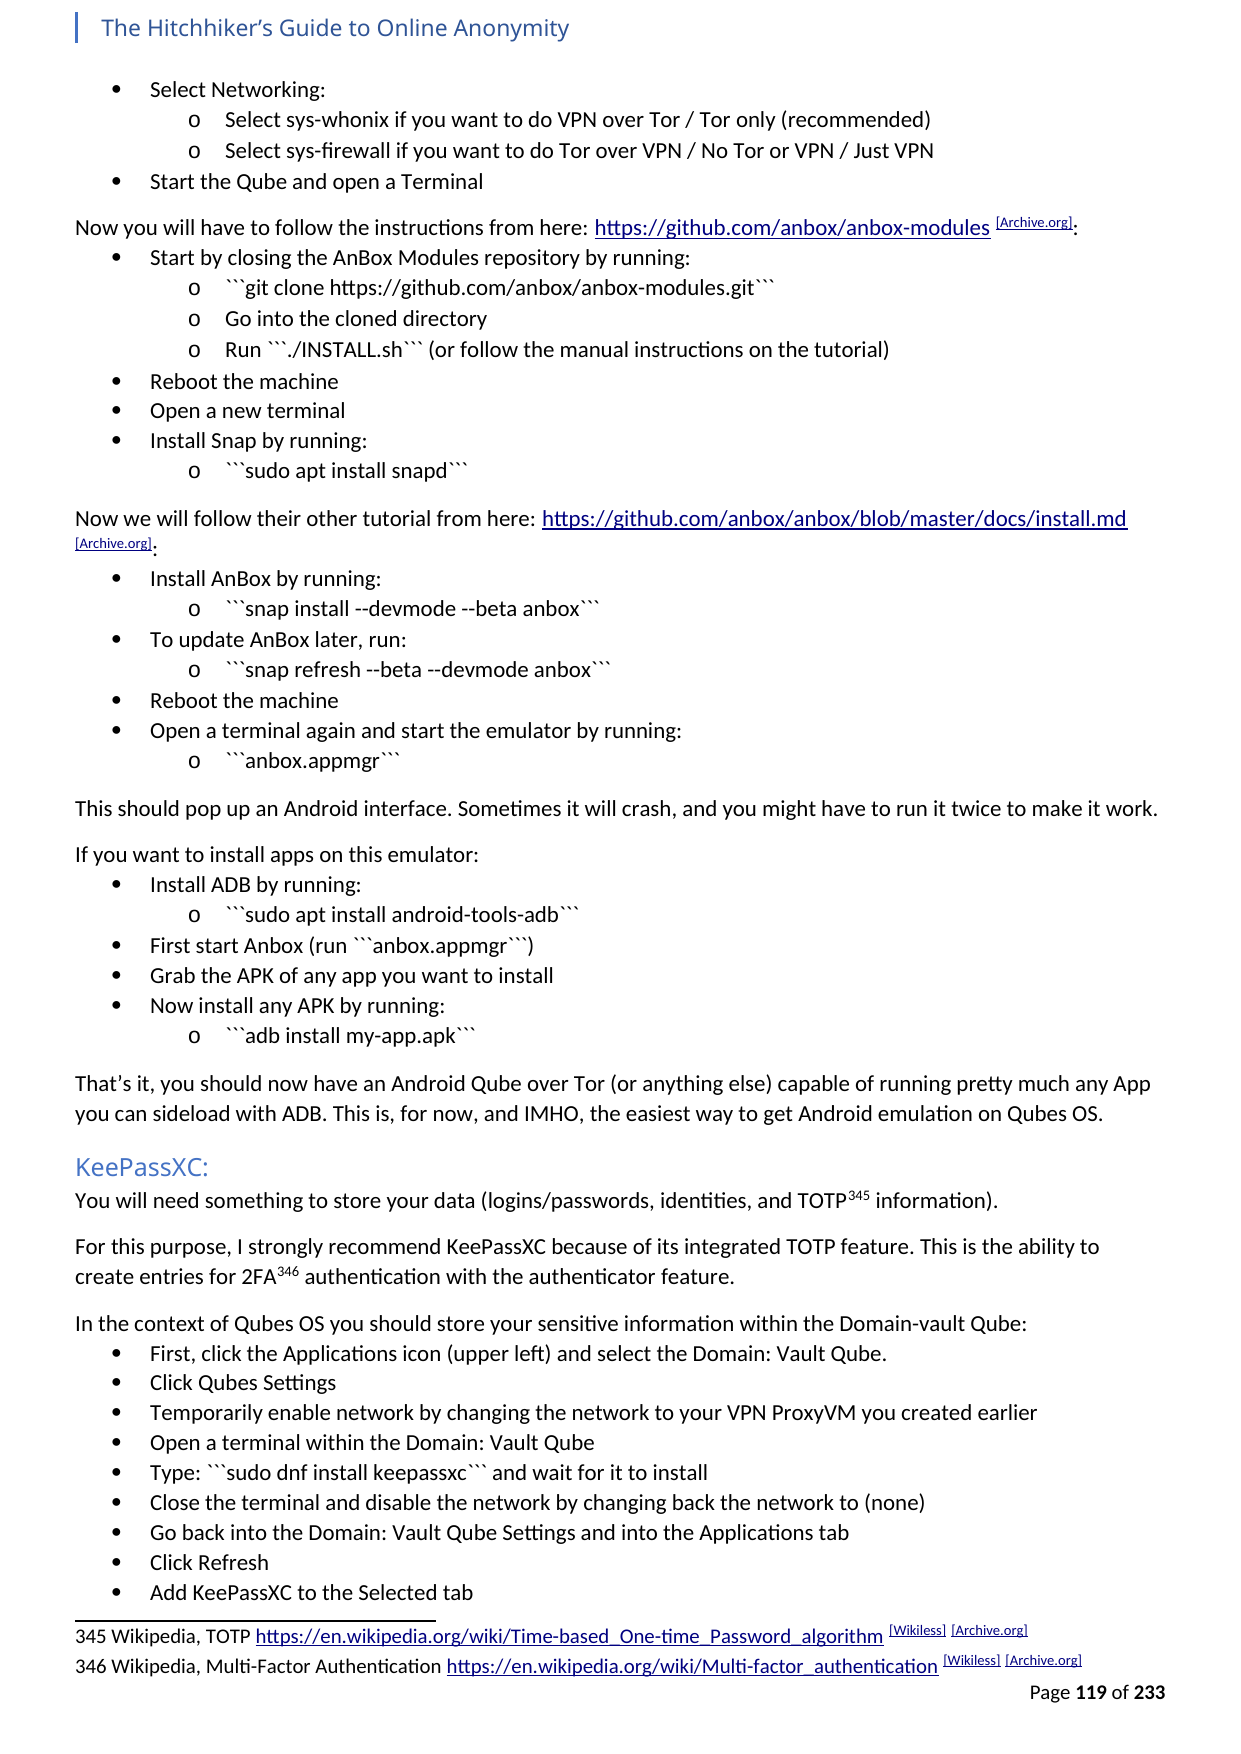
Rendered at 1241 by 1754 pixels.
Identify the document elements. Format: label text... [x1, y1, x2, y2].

text This should pop up an Android interface. Sometimes it will crash, and you might have to run it twice to make it work. [75, 794, 1165, 822]
list Open a terminal within the Domain: Vault Qube [112, 1428, 1165, 1456]
list Now install any APK by running: [112, 991, 1165, 1019]
text For this purpose, I strongly recommend KeePassXC because of its integrated TOTP feature. This is the ability to create entries for 2FA authentication with the authenticator feature. [75, 1232, 1165, 1290]
list Temporarily enable network by changing the network to your VPN ProxyVM you created earlier [112, 1398, 1165, 1426]
list Grab the APK of any app you want to install [112, 961, 1165, 989]
list ```sudo apt install snapd``` [187, 456, 1165, 486]
list Select Networking: [112, 75, 1165, 103]
text In the context of Qubes OS you should store your sensitive information within the Domain-vault Qube: [75, 1309, 1165, 1337]
list ```snap refresh --beta --devmode anbox``` [187, 655, 1165, 684]
list Reboot the machine [112, 367, 1165, 395]
list Click Qubes Settings [112, 1368, 1165, 1397]
list ```anbox.appmgr``` [187, 746, 1165, 775]
list Open a new terminal [112, 397, 1165, 425]
text Wikipedia, TOTP https://en.wikipedia.org/wiki/Time-based_One-time_Password_algorithm [Wikiless] [Archive.org] [75, 1621, 1165, 1649]
text Now you will have to follow the instructions from here: https://github.com/anbox/anbox-modules [Archive.org]: [75, 213, 1165, 242]
list Open a terminal again and start the emulator by running: [112, 716, 1165, 744]
list First start Anbox (run ```anbox.appmgr```) [112, 931, 1165, 959]
list First, click the Applications icon (upper left) and select the Domain: Vault Qube. [112, 1339, 1165, 1367]
list Reboot the machine [112, 686, 1165, 714]
subtitle KeePassXC: [75, 1149, 1165, 1183]
list ```sudo apt install android-tools-adb``` [187, 900, 1165, 929]
list Close the terminal and disable the network by changing back the network to (none) [112, 1488, 1165, 1516]
list Select sys-whonix if you want to do VPN over Tor / Tor only (recommended) [187, 105, 1165, 134]
list Go back into the Domain: Vault Qube Settings and into the Applications tab [112, 1518, 1165, 1546]
list Select sys-firewall if you want to do Tor over VPN / No Tor or VPN / Just VPN [187, 136, 1165, 165]
text If you want to install apps on this emulator: [75, 840, 1165, 868]
list ```snap install --devmode --beta anbox``` [187, 594, 1165, 623]
list Run ```./INSTALL.sh``` (or follow the manual instructions on the tutorial) [187, 336, 1165, 365]
list Start the Qube and open a Terminal [112, 167, 1165, 195]
list Install ADB by running: [112, 870, 1165, 898]
list ```adb install my-app.apk``` [187, 1021, 1165, 1050]
text Now we will follow their other tutorial from here: https://github.com/anbox/anbox/blob/master/docs/install.md [Archive.org]: [75, 504, 1165, 562]
list To update AnBox later, run: [112, 625, 1165, 653]
text You will need something to store your data (logins/passwords, identities, and TOTP information). [75, 1186, 1165, 1214]
list Type: ```sudo dnf install keepassxc``` and wait for it to install [112, 1458, 1165, 1486]
list Install Snap by running: [112, 427, 1165, 454]
list Go into the cloned directory [187, 304, 1165, 334]
list Start by closing the AnBox Modules repository by running: [112, 243, 1165, 271]
list Click Refresh [112, 1548, 1165, 1576]
list Install AnBox by running: [112, 564, 1165, 592]
list Add KeePassXC to the Selected tab [112, 1578, 1165, 1606]
text That’s it, you should now have an Android Qube over Tor (or anything else) capable of running pretty much any App you can sideload with ADB. This is, for now, and IMHO, the easiest way to get Android emulation on Qubes OS. [75, 1069, 1165, 1127]
text Wikipedia, Multi-Factor Authentication https://en.wikipedia.org/wiki/Multi-factor_authentication [Wikiless] [Archive.org] [75, 1651, 1165, 1679]
list ```git clone https://github.com/anbox/anbox-modules.git``` [187, 273, 1165, 302]
